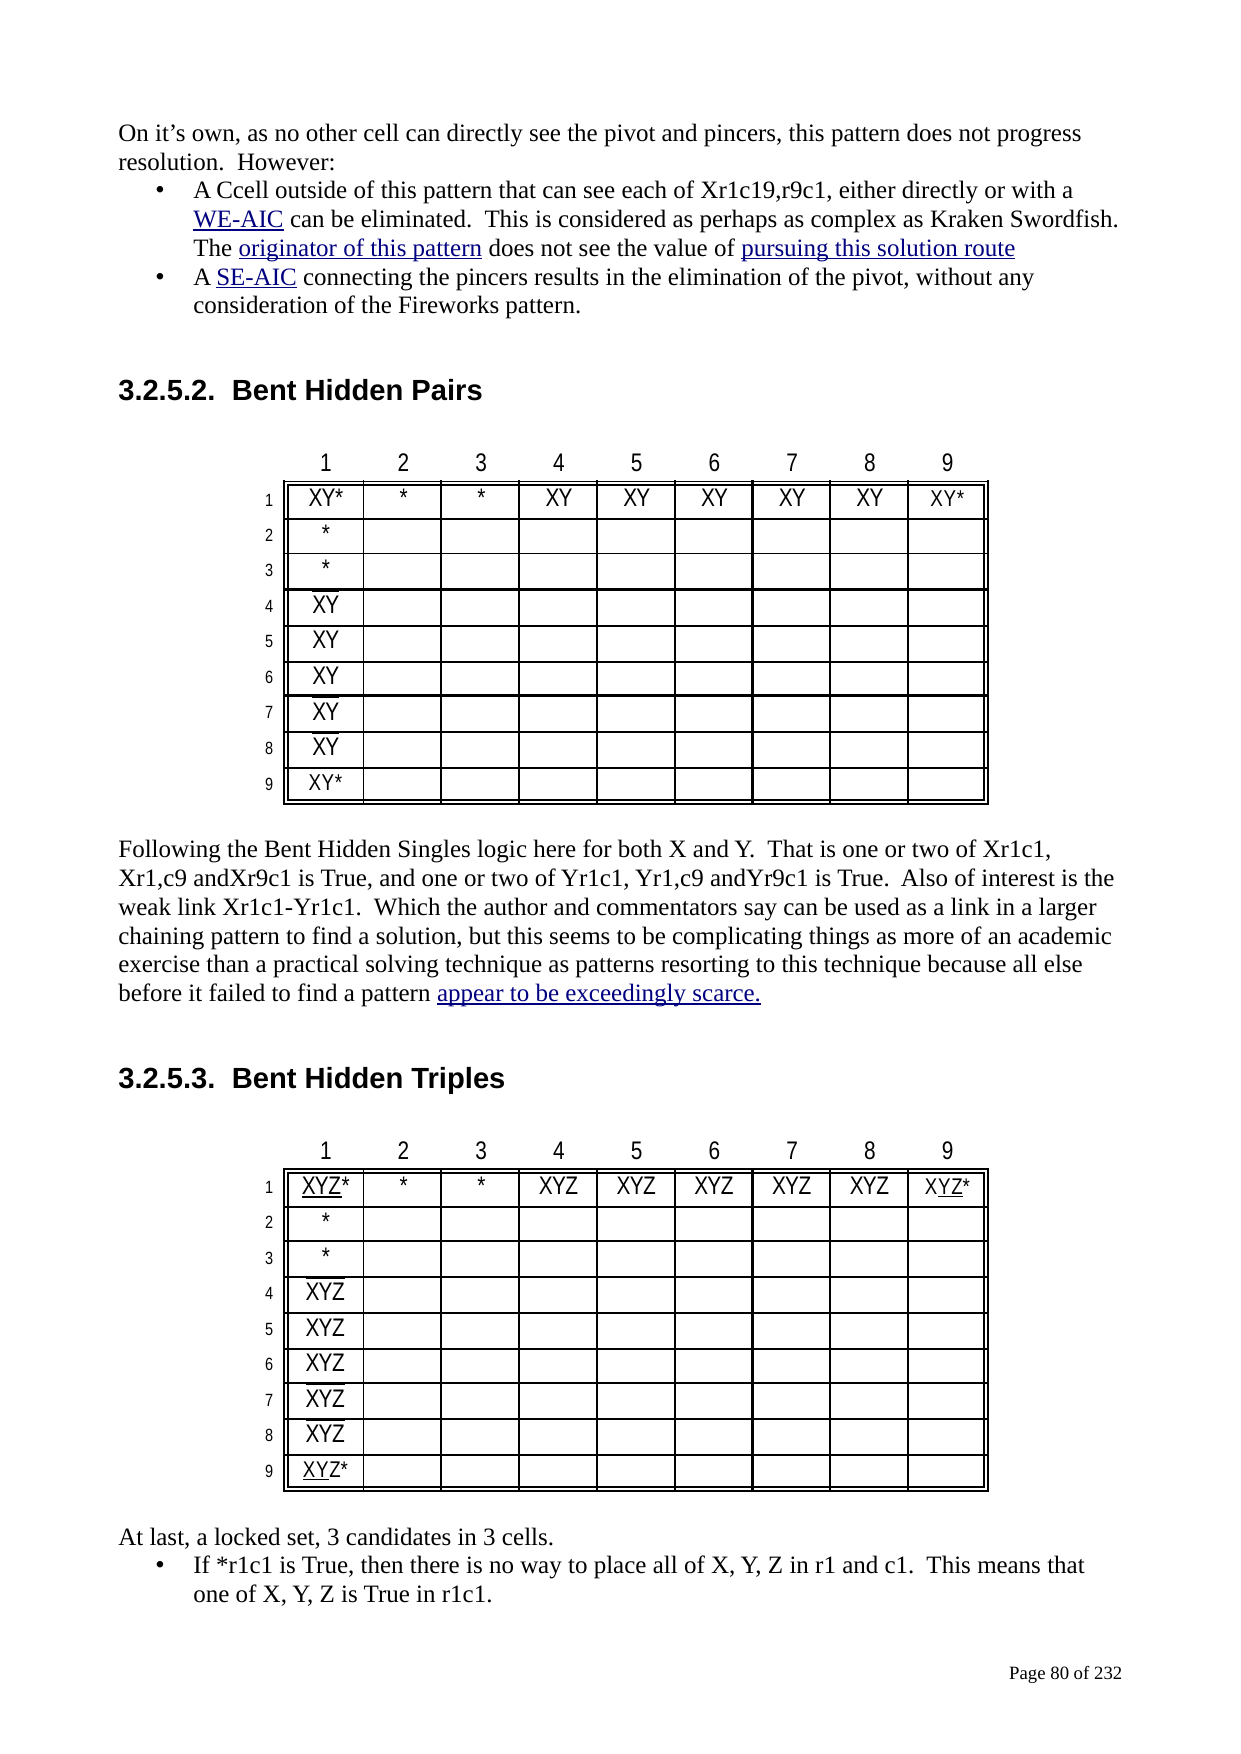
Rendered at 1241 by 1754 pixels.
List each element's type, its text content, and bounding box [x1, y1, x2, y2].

subtitle Bent Hidden Triples [118, 1061, 1122, 1094]
list If *r1c1 is True, then there is no way to place all of X, Y, Z in r1 and c1. This means that one of X, Y, Z is True in r1c1. [156, 1550, 1122, 1608]
subtitle Bent Hidden Pairs [118, 373, 1122, 407]
text At last, a locked set, 3 candidates in 3 cells. [118, 1522, 1122, 1550]
list A Ccell outside of this pattern that can see each of Xr1c19,r9c1, either directly or with a WE-AIC can be eliminated. This is considered as perhaps as complex as Kraken Swordfish. The originator of this pattern does not see the value of pursuing this solution route [156, 176, 1122, 262]
list A SE-AIC connecting the pincers results in the elimination of the pivot, without any consideration of the Fireworks pattern. [156, 262, 1122, 319]
text On it’s own, as no other cell can directly see the pivot and pincers, this pattern does not progress resolution. However: [118, 118, 1122, 176]
text Following the Bent Hidden Singles logic here for both X and Y. That is one or two of Xr1c1, Xr1,c9 andXr9c1 is True, and one or two of Yr1c1, Yr1,c9 andYr9c1 is True. Also of interest is the weak link Xr1c1-Yr1c1. Which the author and commentators say can be used as a link in a larger chaining pattern to find a solution, but this seems to be complicating things as more of an academic exercise than a practical solving technique as patterns resorting to this technique because all else before it failed to find a pattern appear to be exceedingly scarce. [118, 834, 1122, 1007]
